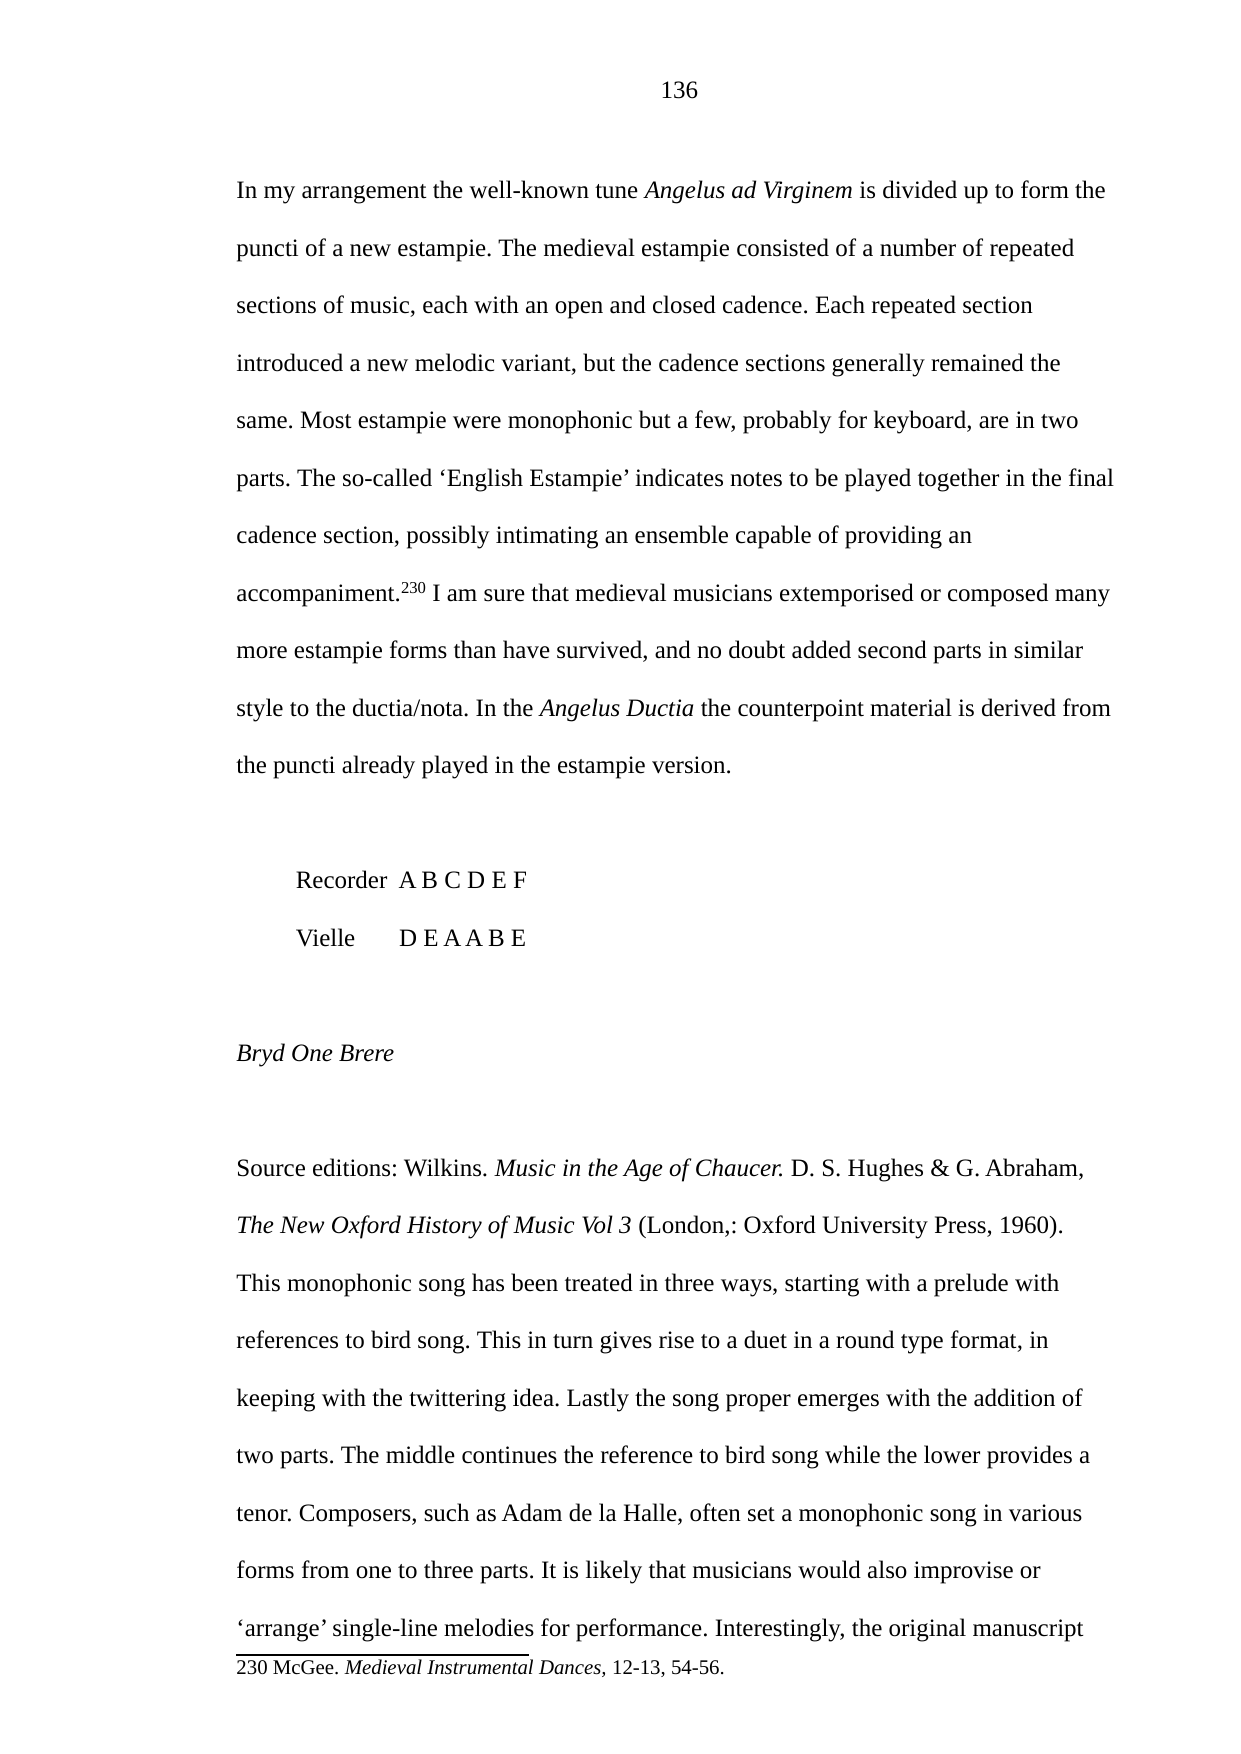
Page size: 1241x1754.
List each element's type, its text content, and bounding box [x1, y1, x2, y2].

text Recorder A B C D E F [296, 866, 1122, 894]
text This monophonic song has been treated in three ways, starting with a prelude with references to bird song. This in turn gives rise to a duet in a round type format, in keeping with the twittering idea. Lastly the song proper emerges with the addition of two parts. The middle continues the reference to bird song while the lower provides a tenor. Composers, such as Adam de la Halle, often set a monophonic song in various forms from one to three parts. It is likely that musicians would also improvise or ‘arrange’ single-line melodies for performance. Interestingly, the original manuscript [236, 1268, 1122, 1642]
text McGee. Medieval Instrumental Dances, 12-13, 54-56. [236, 1655, 1122, 1679]
text Source editions: Wilkins. Music in the Age of Chaucer. D. S. Hughes & G. Abraham, The New Oxford History of Music Vol 3 (London,: Oxford University Press, 1960). [236, 1153, 1122, 1239]
text Vielle D E A A B E [296, 923, 1122, 952]
text Bryd One Brere [236, 1038, 1122, 1067]
text In my arrangement the well-known tune Angelus ad Virginem is divided up to form the puncti of a new estampie. The medieval estampie consisted of a number of repeated sections of music, each with an open and closed cadence. Each repeated section introduced a new melodic variant, but the cadence sections generally remained the same. Most estampie were monophonic but a few, probably for keyboard, are in two parts. The so-called ‘English Estampie’ indicates notes to be played together in the final cadence section, possibly intimating an ensemble capable of providing an accompaniment. I am sure that medieval musicians extemporised or composed many more estampie forms than have survived, and no doubt added second parts in similar style to the ductia/nota. In the Angelus Ductia the counterpoint material is derived from the puncti already played in the estampie version. [236, 176, 1122, 779]
